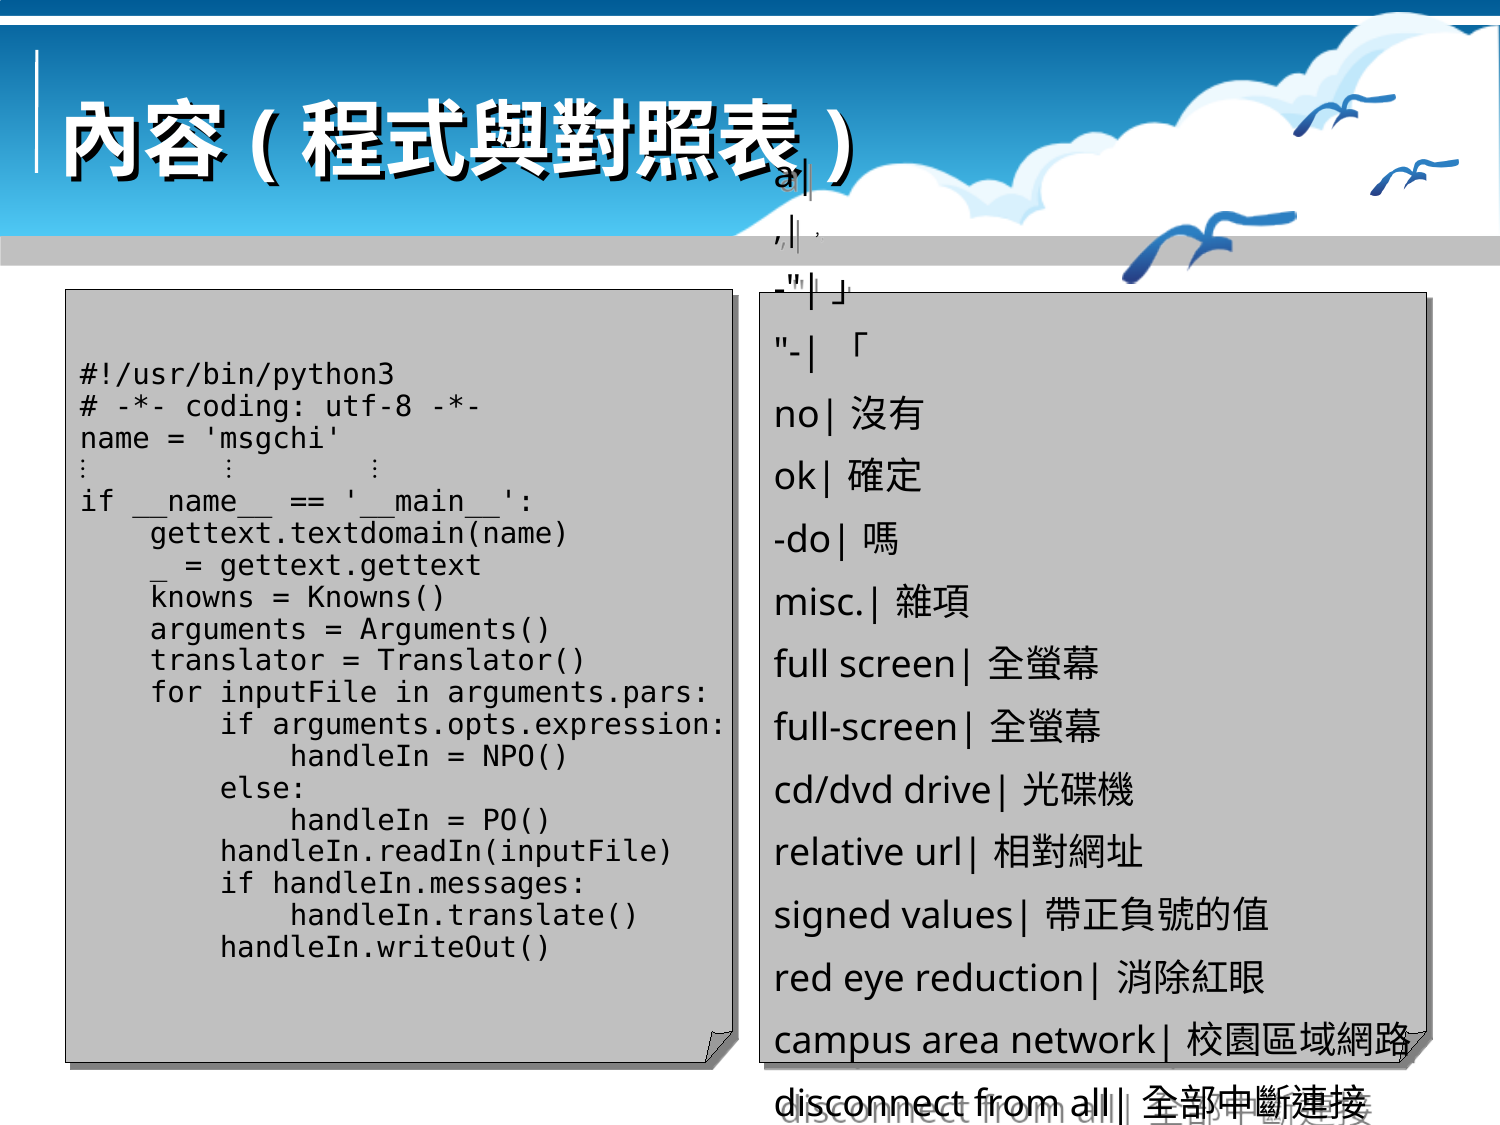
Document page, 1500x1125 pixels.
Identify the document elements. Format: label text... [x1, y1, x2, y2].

title 內容(程式與對照表) [59, 86, 1465, 186]
text_box a| ,|， -"|」 "-|「 no|沒有 ok|確定 -do|嗎 misc.|雜項 full screen|全螢幕 full-screen|全螢幕 cd/dvd drive|光碟機 relative url|相對網址 signed values|帶正負號的值 red eye reduction|消除紅眼 campus area network|校園區域網路 disconnect from all|全部中斷連接 ⋮ ⋮ ⋮ [759, 292, 1427, 1063]
picture [730, 12, 1500, 284]
text_box #!/usr/bin/python3 # -*- coding: utf-8 -*- name = 'msgchi' ⋮ ⋮ ⋮ if __name__ == '__main__': gettext.textdomain(name) _ = gettext.gettext knowns = Knowns() arguments = Arguments() translator = Translator() for inputFile in arguments.pars: if arguments.opts.expression: handleIn = NPO() else: handleIn = PO() handleIn.readIn(inputFile) if handleIn.messages: handleIn.translate() handleIn.writeOut() [65, 289, 733, 1063]
